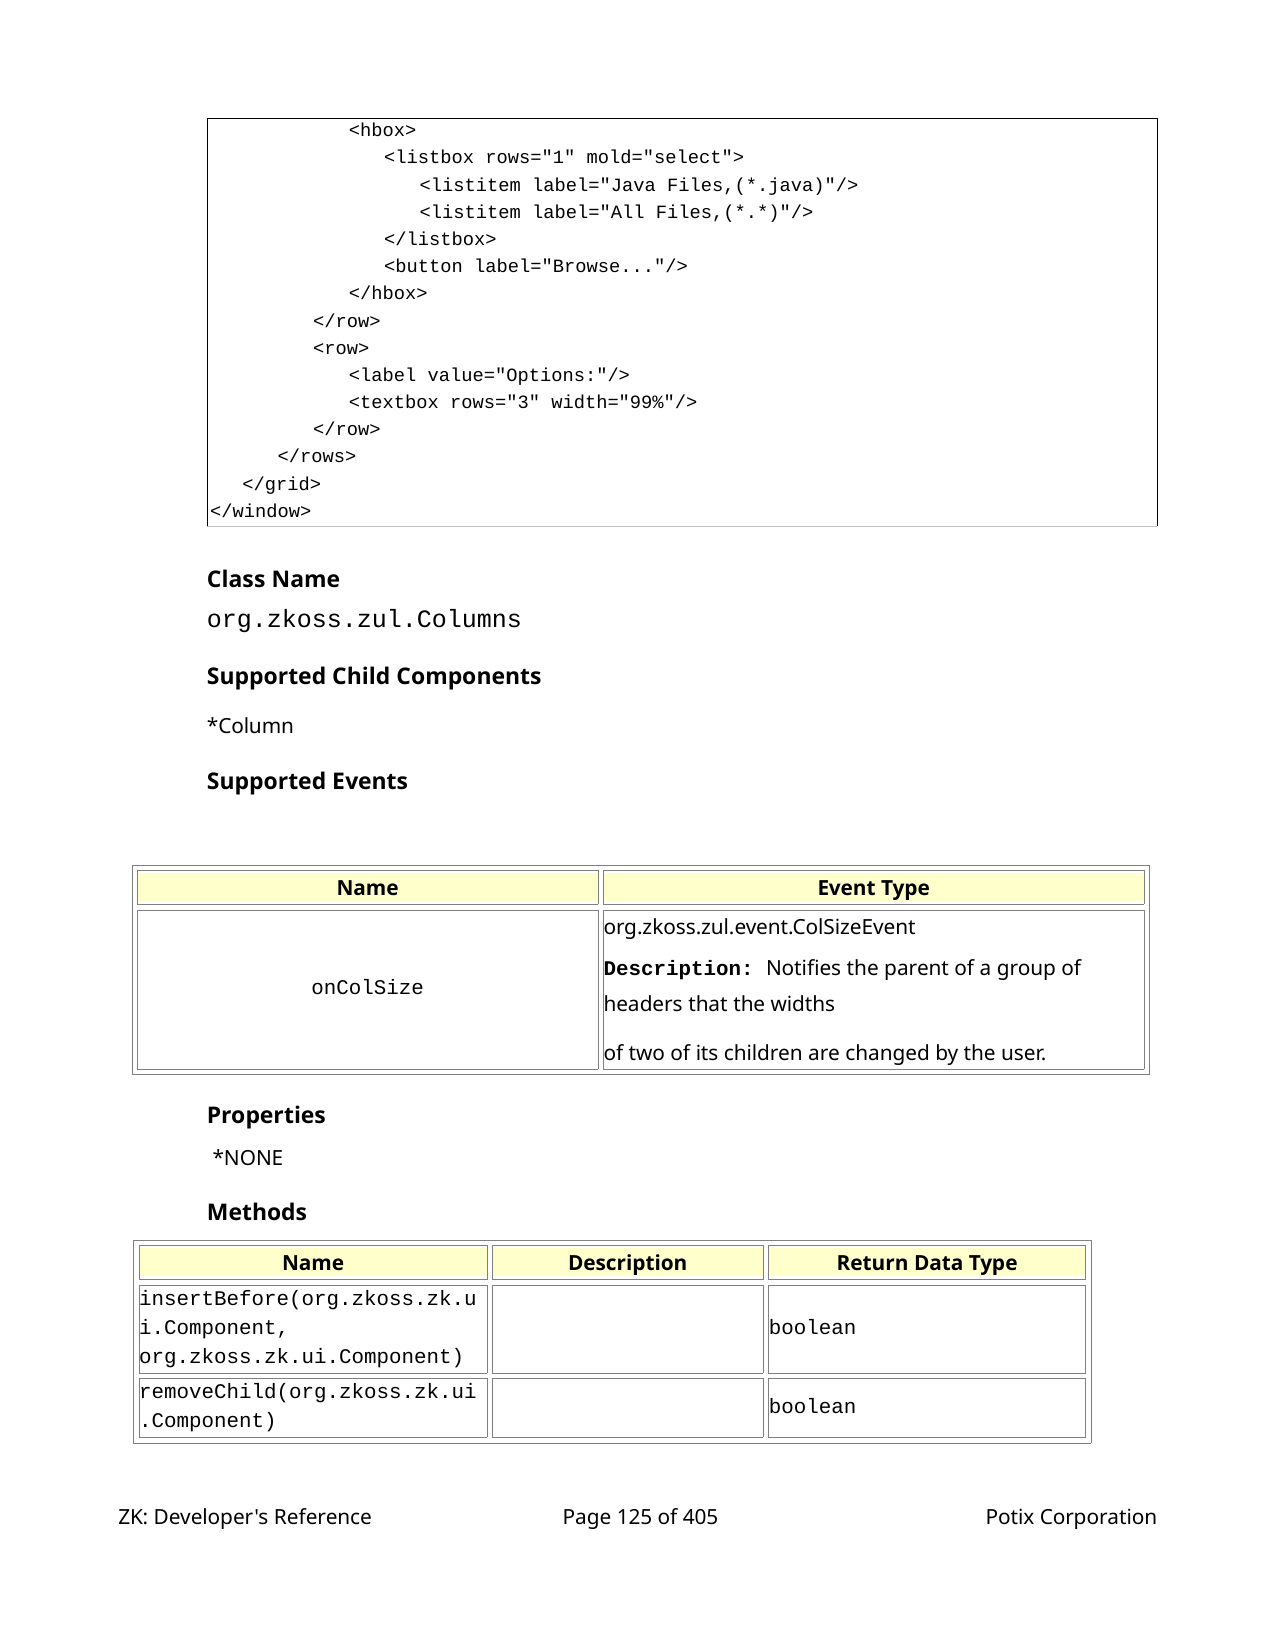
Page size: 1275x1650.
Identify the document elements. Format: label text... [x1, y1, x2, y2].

text </grid> [208, 472, 1157, 496]
text <textbox rows="3" width="99%"/> [208, 390, 1157, 414]
table_cell org.zkoss.zul.event.ColSizeEvent Description: Notifies the parent of a group of headers that the widths of two of its children are changed by the user. [600, 904, 1147, 1069]
text *NONE [207, 1143, 1157, 1171]
table_cell [493, 1379, 763, 1437]
text <listitem label="Java Files,(*.java)"/> [208, 172, 1157, 197]
text </rows> [208, 444, 1157, 469]
subtitle Methods [207, 1196, 1157, 1227]
text </window> [208, 499, 1157, 526]
text <hbox> [208, 119, 1157, 142]
table_header Event Type [600, 866, 1147, 904]
subtitle Supported Events [207, 765, 1157, 796]
table_cell insertBefore(org.zkoss.zk.ui.Component, org.zkoss.zk.ui.Component) [136, 1279, 489, 1373]
table_cell removeChild(org.zkoss.zk.ui.Component) [136, 1373, 489, 1437]
text *Column [207, 711, 1157, 740]
text <row> [208, 336, 1157, 360]
table_header Name [136, 1241, 489, 1279]
text <button label="Browse..."/> [208, 254, 1157, 278]
text <label value="Options:"/> [208, 363, 1157, 387]
text </row> [208, 417, 1157, 441]
table_cell onColSize [134, 904, 600, 1069]
table_header Return Data Type [766, 1241, 1088, 1279]
text <listitem label="All Files,(*.*)"/> [208, 200, 1157, 224]
text </listbox> [208, 227, 1157, 251]
table_cell [493, 1286, 763, 1373]
table_cell boolean [766, 1279, 1088, 1373]
subtitle Properties [207, 1099, 1157, 1130]
text org.zkoss.zul.Columns [207, 606, 1157, 634]
text </row> [208, 308, 1157, 333]
table_cell [490, 1279, 766, 1373]
text </hbox> [208, 281, 1157, 306]
subtitle Supported Child Components [207, 659, 1157, 691]
subtitle Class Name [207, 563, 1157, 594]
table_cell boolean [766, 1373, 1088, 1437]
text <listbox rows="1" mold="select"> [208, 145, 1157, 169]
table_header Description [490, 1241, 766, 1279]
table_header Name [134, 866, 600, 904]
table_cell [490, 1373, 766, 1437]
